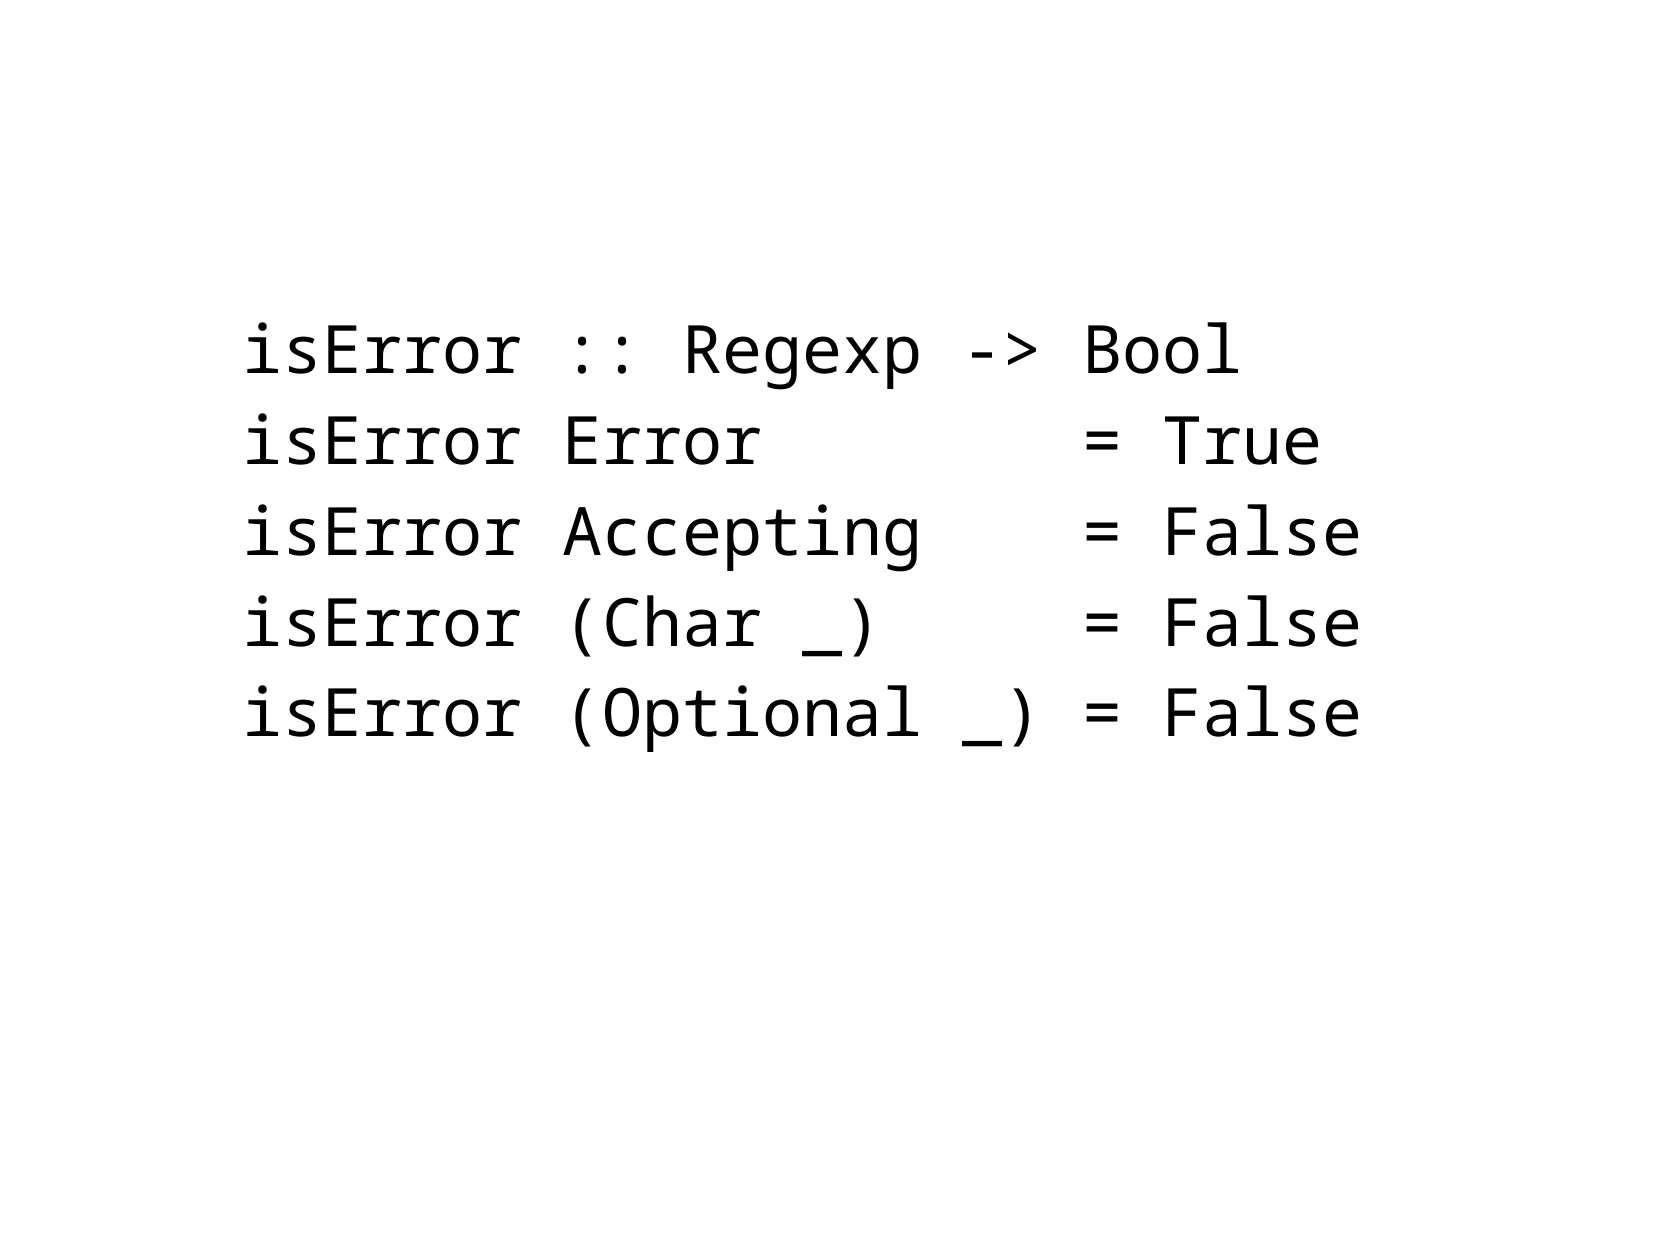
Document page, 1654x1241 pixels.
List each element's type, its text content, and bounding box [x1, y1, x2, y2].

subtitle isError :: Regexp -> Bool isError Error = True isError Accepting = False isError (Char _) = False isError (Optional _) = False [82, 49, 1571, 1010]
